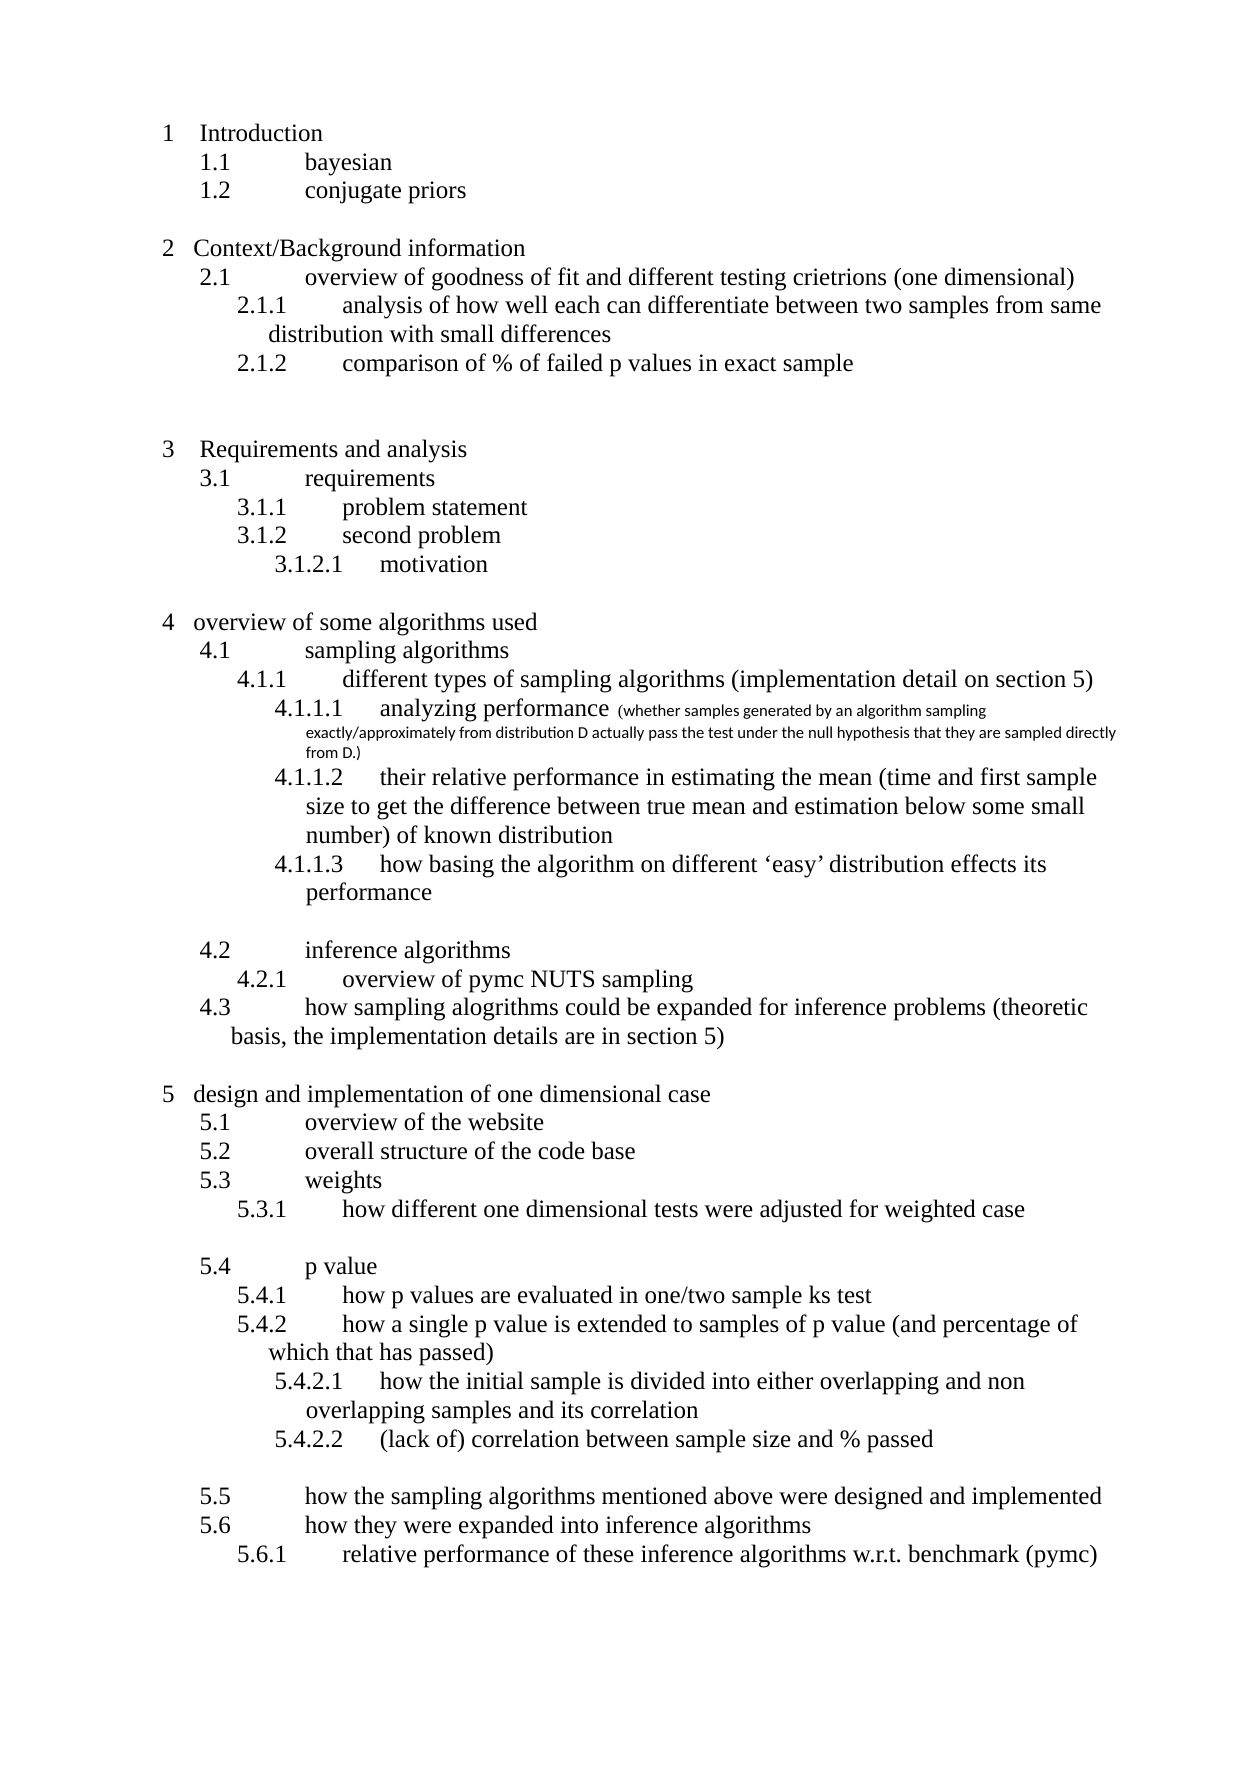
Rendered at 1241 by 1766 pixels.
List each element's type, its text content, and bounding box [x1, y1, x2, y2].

list analysis of how well each can differentiate between two samples from same distribution with small differences [231, 291, 1122, 348]
list their relative performance in estimating the mean (time and first sample size to get the difference between true mean and estimation below some small number) of known distribution [268, 762, 1122, 849]
list weights [193, 1165, 1122, 1194]
list overall structure of the code base [193, 1136, 1122, 1165]
list Context/Background information [156, 233, 1122, 262]
list design and implementation of one dimensional case [156, 1079, 1122, 1107]
list how a single p value is extended to samples of p value (and percentage of which that has passed) [231, 1309, 1122, 1366]
list motivation [268, 549, 1122, 578]
list how the initial sample is divided into either overlapping and non overlapping samples and its correlation [268, 1366, 1122, 1424]
list problem statement [231, 492, 1122, 521]
list analyzing performance (whether samples generated by an algorithm sampling exactly/approximately from distribution D actually pass the test under the null hypothesis that they are sampled directly from D.) [268, 693, 1122, 762]
list p value [193, 1251, 1122, 1280]
list overview of some algorithms used [156, 607, 1122, 636]
list conjugate priors [193, 176, 1122, 204]
list how sampling alogrithms could be expanded for inference problems (theoretic basis, the implementation details are in section 5) [193, 992, 1122, 1050]
list overview of goodness of fit and different testing crietrions (one dimensional) [193, 262, 1122, 291]
list comparison of % of failed p values in exact sample [231, 348, 1122, 377]
list overview of pymc NUTS sampling [231, 964, 1122, 992]
list relative performance of these inference algorithms w.r.t. benchmark (pymc) [231, 1539, 1122, 1567]
list how p values are evaluated in one/two sample ks test [231, 1280, 1122, 1309]
list how different one dimensional tests were adjusted for weighted case [231, 1194, 1122, 1222]
list overview of the website [193, 1107, 1122, 1136]
list different types of sampling algorithms (implementation detail on section 5) [231, 664, 1122, 693]
list Introduction [156, 118, 1122, 147]
list second problem [231, 521, 1122, 549]
list Requirements and analysis [156, 434, 1122, 463]
list requirements [193, 463, 1122, 492]
list inference algorithms [193, 935, 1122, 964]
list how the sampling algorithms mentioned above were designed and implemented [193, 1481, 1122, 1510]
list sampling algorithms [193, 636, 1122, 664]
list how basing the algorithm on different ‘easy’ distribution effects its performance [268, 849, 1122, 906]
list bayesian [193, 147, 1122, 176]
list how they were expanded into inference algorithms [193, 1510, 1122, 1539]
list (lack of) correlation between sample size and % passed [268, 1424, 1122, 1452]
